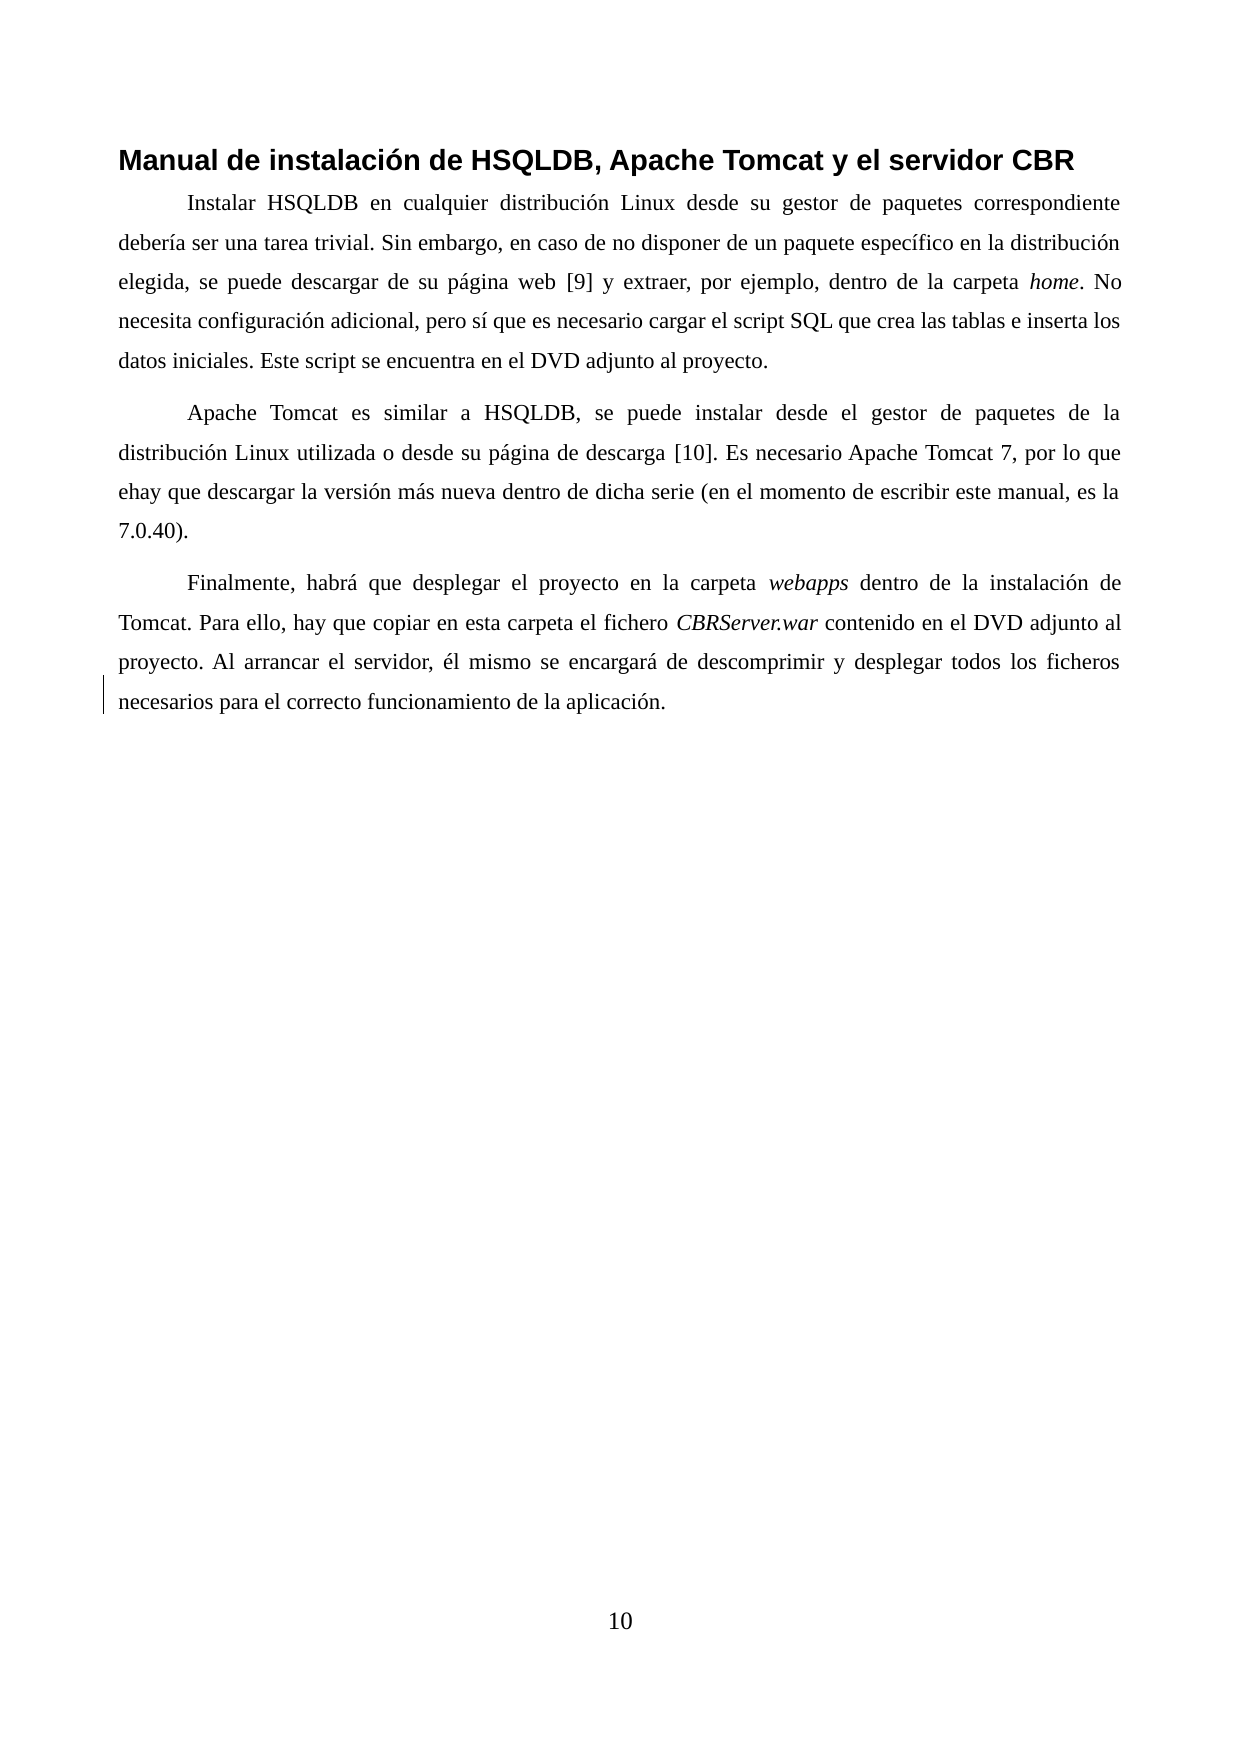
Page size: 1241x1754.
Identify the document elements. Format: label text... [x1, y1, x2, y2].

text Apache Tomcat es similar a HSQLDB, se puede instalar desde el gestor de paquetes de la distribución Linux utilizada o desde su página de descarga [10]. Es necesario Apache Tomcat 7, por lo que ehay que descargar la versión más nueva dentro de dicha serie (en el momento de escribir este manual, es la 7.0.40). [118, 399, 1122, 544]
subtitle Manual de instalación de HSQLDB, Apache Tomcat y el servidor CBR [118, 143, 1122, 177]
text Instalar HSQLDB en cualquier distribución Linux desde su gestor de paquetes correspondiente debería ser una tarea trivial. Sin embargo, en caso de no disponer de un paquete específico en la distribución elegida, se puede descargar de su página web [9] y extraer, por ejemplo, dentro de la carpeta home. No necesita configuración adicional, pero sí que es necesario cargar el script SQL que crea las tablas e inserta los datos iniciales. Este script se encuentra en el DVD adjunto al proyecto. [118, 189, 1122, 373]
text Finalmente, habrá que desplegar el proyecto en la carpeta webapps dentro de la instalación de Tomcat. Para ello, hay que copiar en esta carpeta el fichero CBRServer.war contenido en el DVD adjunto al proyecto. Al arrancar el servidor, él mismo se encargará de descomprimir y desplegar todos los ficheros necesarios para el correcto funcionamiento de la aplicación. [118, 569, 1122, 714]
